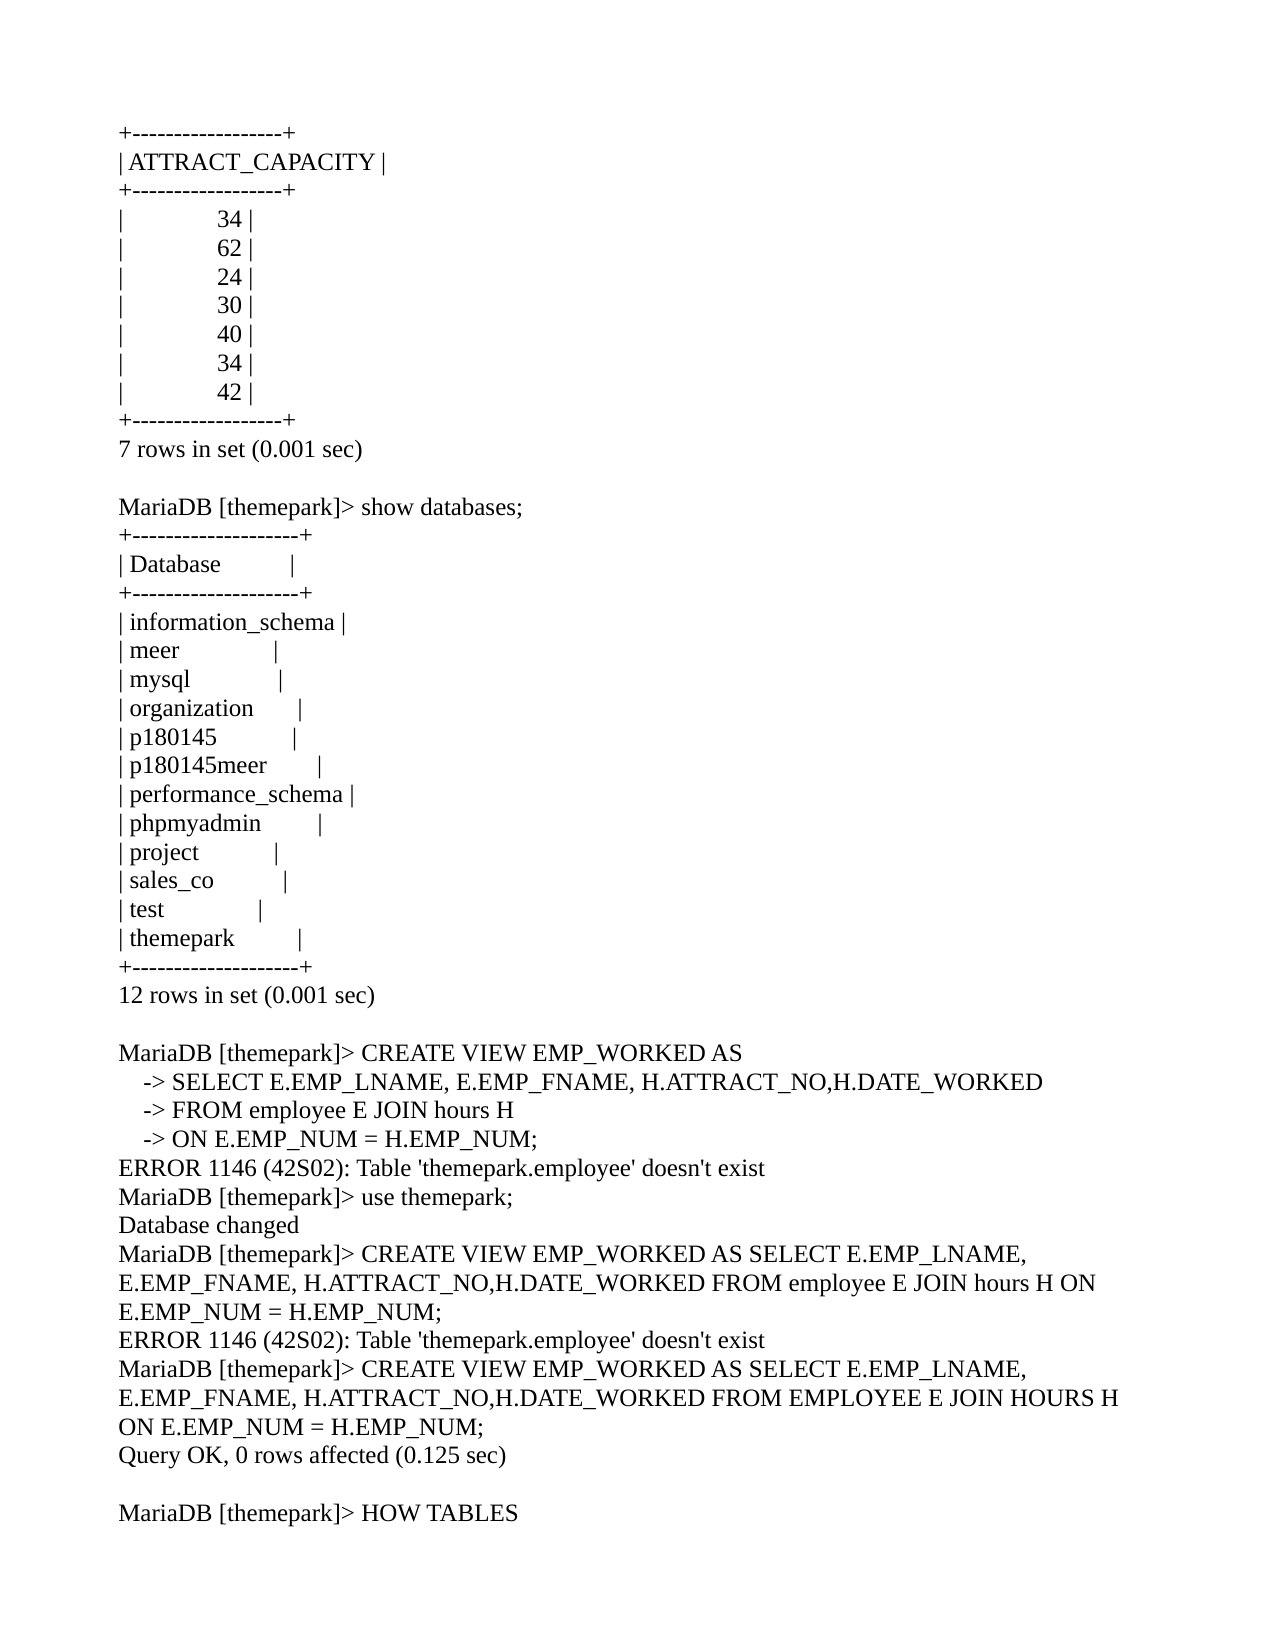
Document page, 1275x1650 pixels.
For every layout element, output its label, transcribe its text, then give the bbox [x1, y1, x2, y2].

text +------------------+ [118, 176, 1157, 204]
text ERROR 1146 (42S02): Table 'themepark.employee' doesn't exist [118, 1153, 1157, 1182]
text +--------------------+ [118, 578, 1157, 607]
text MariaDB [themepark]> CREATE VIEW EMP_WORKED AS SELECT E.EMP_LNAME, E.EMP_FNAME, H.ATTRACT_NO,H.DATE_WORKED FROM employee E JOIN hours H ON E.EMP_NUM = H.EMP_NUM; [118, 1239, 1157, 1326]
text | 62 | [118, 233, 1157, 262]
text | 34 | [118, 348, 1157, 377]
text Database changed [118, 1211, 1157, 1239]
text Query OK, 0 rows affected (0.125 sec) [118, 1441, 1157, 1469]
text MariaDB [themepark]> CREATE VIEW EMP_WORKED AS SELECT E.EMP_LNAME, E.EMP_FNAME, H.ATTRACT_NO,H.DATE_WORKED FROM EMPLOYEE E JOIN HOURS H ON E.EMP_NUM = H.EMP_NUM; [118, 1354, 1157, 1441]
text +------------------+ [118, 406, 1157, 434]
text +--------------------+ [118, 952, 1157, 981]
text -> SELECT E.EMP_LNAME, E.EMP_FNAME, H.ATTRACT_NO,H.DATE_WORKED [118, 1067, 1157, 1096]
text ERROR 1146 (42S02): Table 'themepark.employee' doesn't exist [118, 1326, 1157, 1354]
text | test | [118, 894, 1157, 923]
text -> FROM employee E JOIN hours H [118, 1096, 1157, 1124]
text | themepark | [118, 923, 1157, 952]
text | project | [118, 837, 1157, 866]
text | sales_co | [118, 866, 1157, 894]
text | phpmyadmin | [118, 808, 1157, 837]
text MariaDB [themepark]> HOW TABLES [118, 1498, 1157, 1527]
text MariaDB [themepark]> CREATE VIEW EMP_WORKED AS [118, 1038, 1157, 1067]
text MariaDB [themepark]> show databases; [118, 492, 1157, 521]
text | mysql | [118, 664, 1157, 693]
text | meer | [118, 636, 1157, 664]
text +------------------+ [118, 118, 1157, 147]
text | 42 | [118, 377, 1157, 406]
text | 40 | [118, 319, 1157, 348]
text MariaDB [themepark]> use themepark; [118, 1182, 1157, 1211]
text +--------------------+ [118, 521, 1157, 549]
text 7 rows in set (0.001 sec) [118, 434, 1157, 463]
text | p180145 | [118, 722, 1157, 751]
text 12 rows in set (0.001 sec) [118, 981, 1157, 1009]
text | ATTRACT_CAPACITY | [118, 147, 1157, 176]
text | information_schema | [118, 607, 1157, 636]
text | p180145meer | [118, 751, 1157, 779]
text | 24 | [118, 262, 1157, 291]
text | Database | [118, 549, 1157, 578]
text | performance_schema | [118, 779, 1157, 808]
text -> ON E.EMP_NUM = H.EMP_NUM; [118, 1124, 1157, 1153]
text | 34 | [118, 204, 1157, 233]
text | organization | [118, 693, 1157, 722]
text | 30 | [118, 291, 1157, 319]
